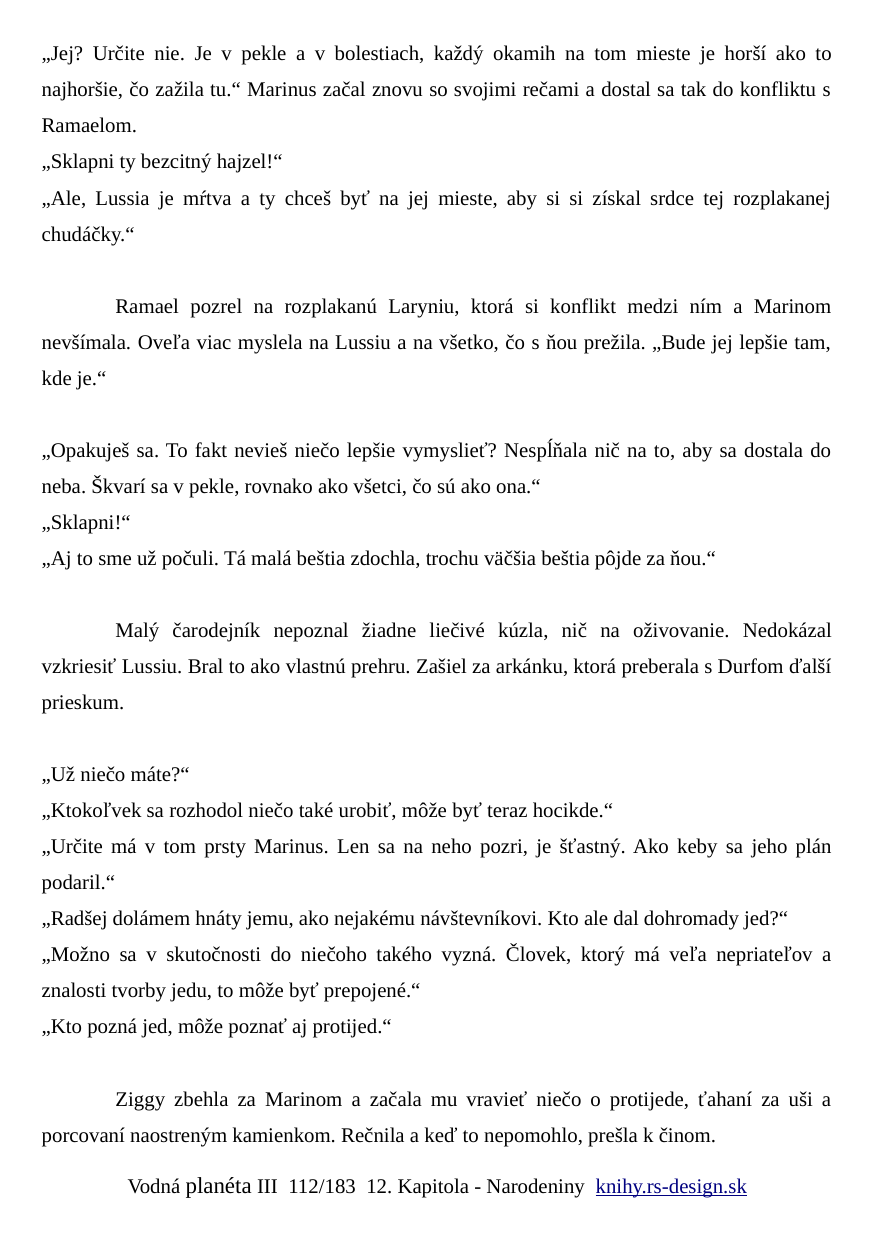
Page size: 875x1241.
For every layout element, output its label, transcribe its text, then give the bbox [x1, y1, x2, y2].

text „Už niečo máte?“ [41, 762, 833, 786]
text „Kto pozná jed, môže poznať aj protijed.“ [41, 1014, 833, 1038]
text „Možno sa v skutočnosti do niečoho takého vyzná. Človek, ktorý má veľa nepriateľov a znalosti tvorby jedu, to môže byť prepojené.“ [41, 942, 833, 1002]
text Malý čarodejník nepoznal žiadne liečivé kúzla, nič na oživovanie. Nedokázal vzkriesiť Lussiu. Bral to ako vlastnú prehru. Zašiel za arkánku, ktorá preberala s Durfom ďalší prieskum. [41, 618, 833, 714]
text „Sklapni ty bezcitný hajzel!“ [41, 149, 833, 173]
text „Sklapni!“ [41, 510, 833, 534]
text Ramael pozrel na rozplakanú Laryniu, ktorá si konflikt medzi ním a Marinom nevšímala. Oveľa viac myslela na Lussiu a na všetko, čo s ňou prežila. „Bude jej lepšie tam, kde je.“ [41, 294, 833, 390]
text „Opakuješ sa. To fakt nevieš niečo lepšie vymyslieť? Nespĺňala nič na to, aby sa dostala do neba. Škvarí sa v pekle, rovnako ako všetci, čo sú ako ona.“ [41, 438, 833, 498]
text „Ale, Lussia je mŕtva a ty chceš byť na jej mieste, aby si si získal srdce tej rozplakanej chudáčky.“ [41, 186, 833, 246]
text „Jej? Určite nie. Je v pekle a v bolestiach, každý okamih na tom mieste je horší ako to najhoršie, čo zažila tu.“ Marinus začal znovu so svojimi rečami a dostal sa tak do konfliktu s Ramaelom. [41, 41, 833, 137]
text „Aj to sme už počuli. Tá malá beštia zdochla, trochu väčšia beštia pôjde za ňou.“ [41, 546, 833, 570]
text „Ktokoľvek sa rozhodol niečo také urobiť, môže byť teraz hocikde.“ [41, 798, 833, 822]
text „Určite má v tom prsty Marinus. Len sa na neho pozri, je šťastný. Ako keby sa jeho plán podaril.“ [41, 834, 833, 894]
text Ziggy zbehla za Marinom a začala mu vravieť niečo o protijede, ťahaní za uši a porcovaní naostreným kamienkom. Rečnila a keď to nepomohlo, prešla k činom. [41, 1087, 833, 1147]
text „Radšej dolámem hnáty jemu, ako nejakému návštevníkovi. Kto ale dal dohromady jed?“ [41, 906, 833, 930]
